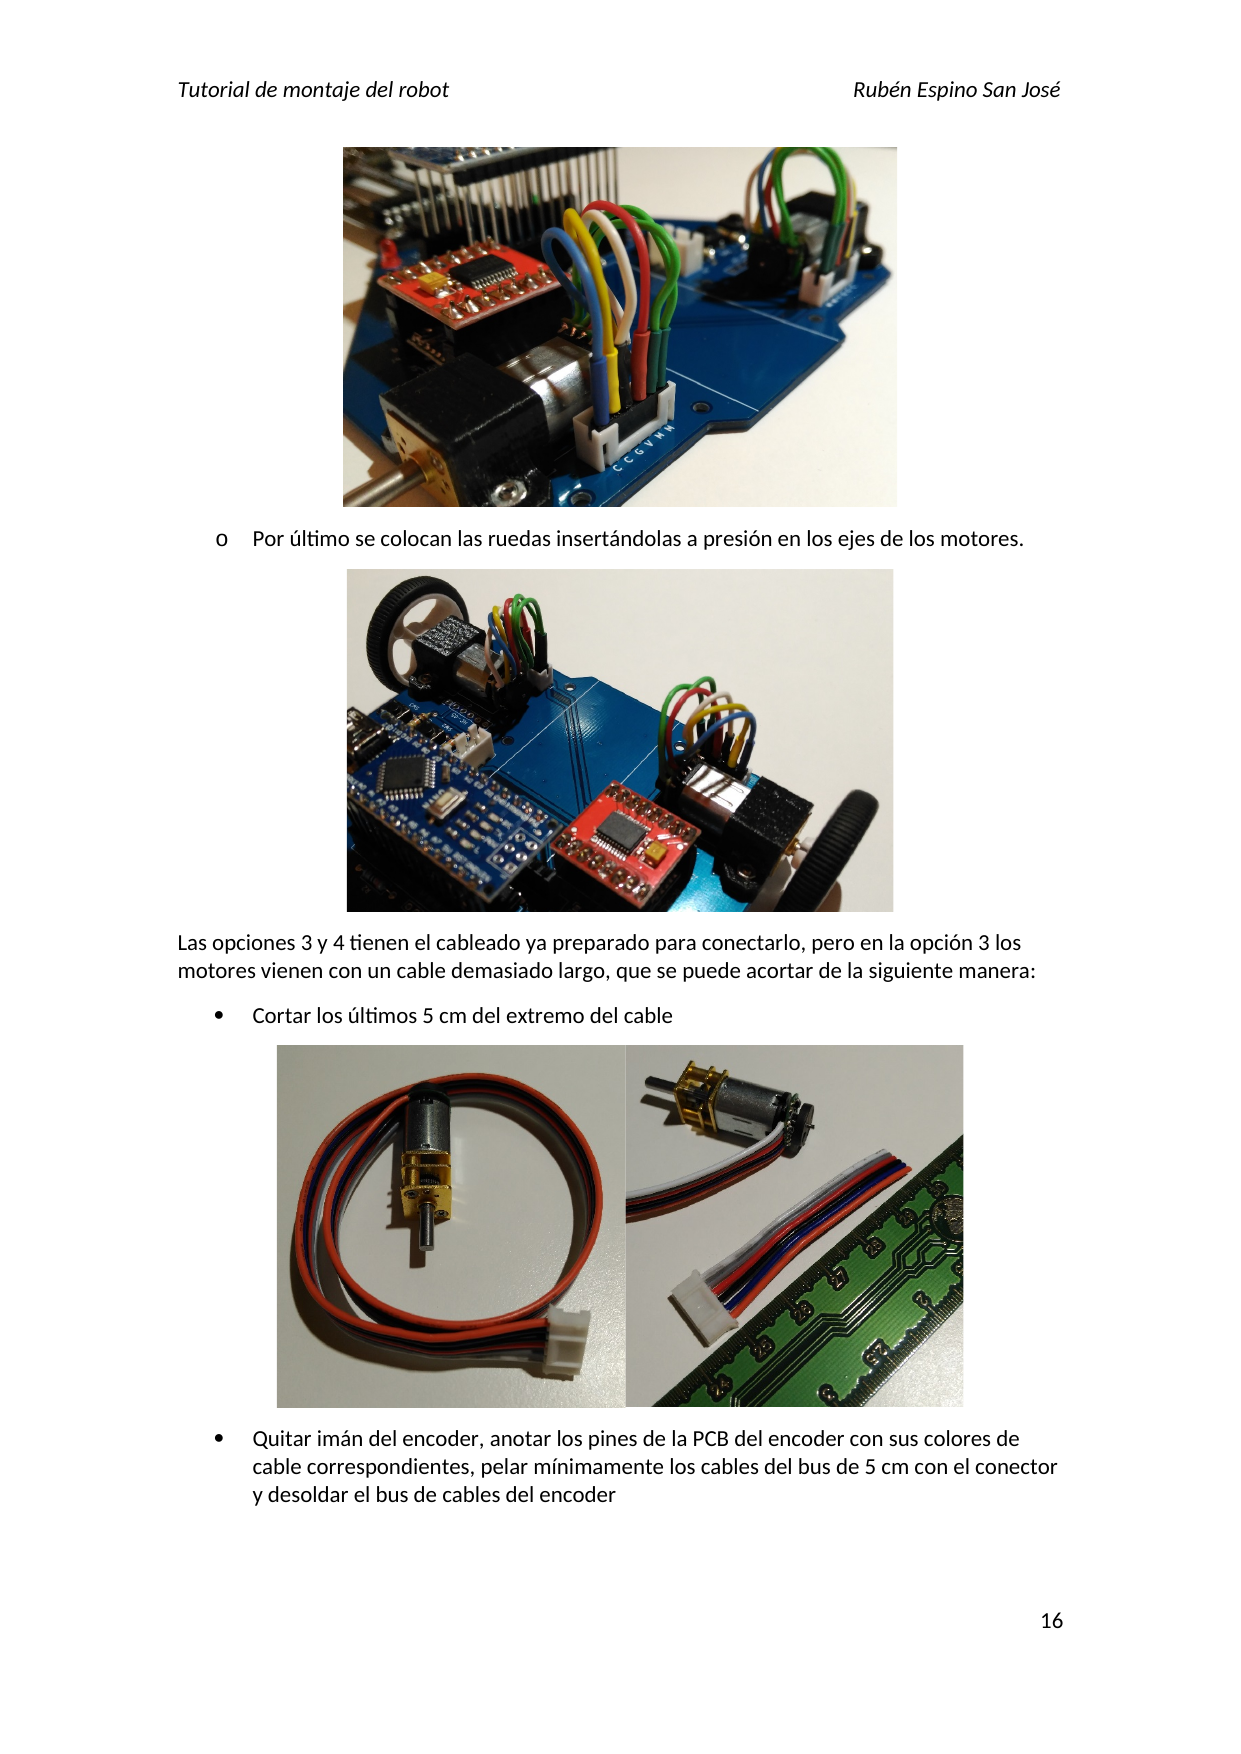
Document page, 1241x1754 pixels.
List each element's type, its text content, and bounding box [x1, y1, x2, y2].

list Quitar imán del encoder, anotar los pines de la PCB del encoder con sus colores de cable correspondientes, pelar mínimamente los cables del bus de 5 cm con el conector y desoldar el bus de cables del encoder [215, 1424, 1063, 1508]
list Por último se colocan las ruedas insertándolas a presión en los ejes de los motores. [215, 524, 1063, 553]
text Las opciones 3 y 4 tienen el cableado ya preparado para conectarlo, pero en la opción 3 los motores vienen con un cable demasiado largo, que se puede acortar de la siguiente manera: [177, 928, 1063, 984]
list Cortar los últimos 5 cm del extremo del cable [215, 1001, 1063, 1029]
